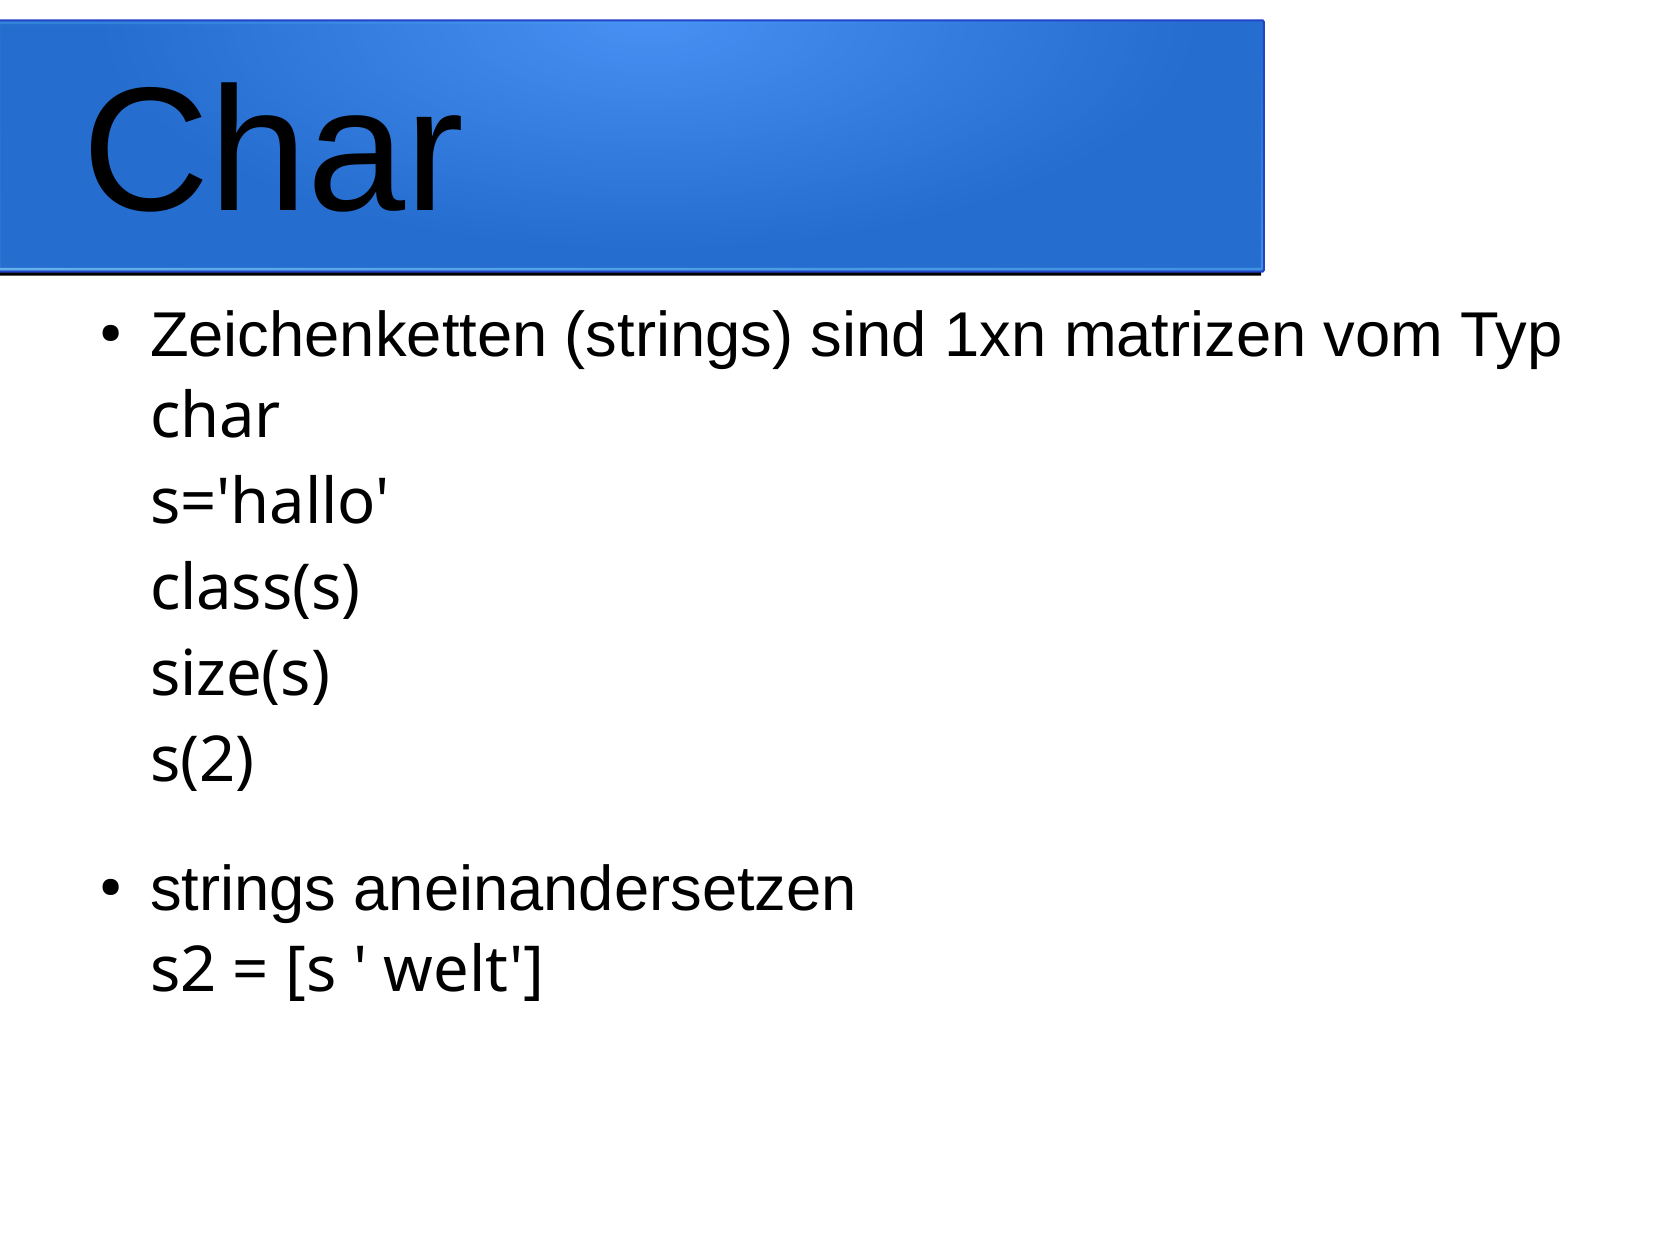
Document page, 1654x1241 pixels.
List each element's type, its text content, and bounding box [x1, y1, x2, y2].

list Zeichenketten (strings) sind 1xn matrizen vom Typ char s='hallo' class(s) size(s) s(2) strings aneinandersetzen s2 = [s ' welt'] [82, 299, 1571, 1019]
title Char [82, 47, 1235, 252]
